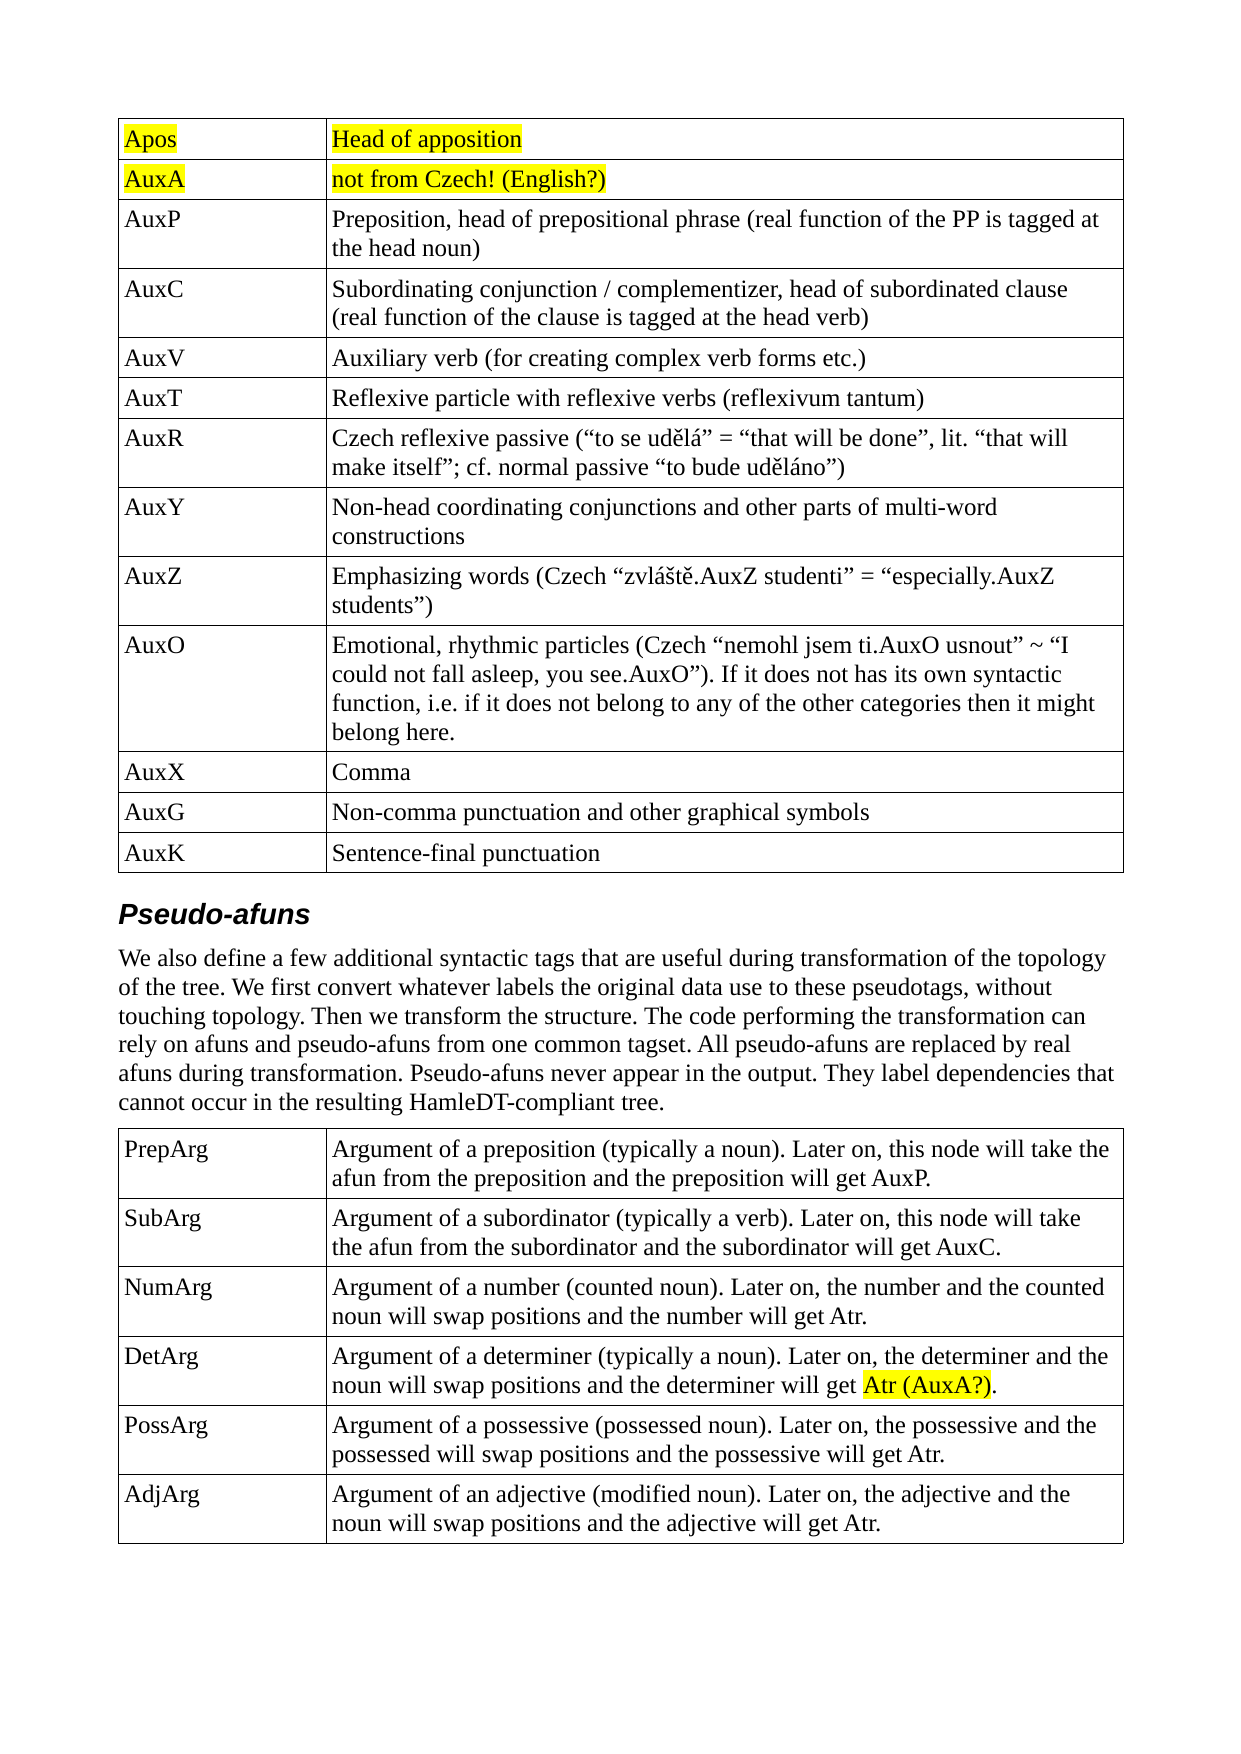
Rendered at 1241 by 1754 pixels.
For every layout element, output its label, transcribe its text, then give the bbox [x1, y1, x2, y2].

table_cell not from Czech! (English?) [327, 160, 1123, 199]
table_cell Head of apposition [327, 119, 1123, 158]
subtitle Pseudo-afuns [118, 897, 1122, 931]
table_cell AdjArg [119, 1475, 326, 1543]
table_cell AuxY [119, 488, 326, 556]
table_cell DetArg [119, 1337, 326, 1404]
table_header PrepArg [119, 1129, 326, 1197]
table_cell Sentence-final punctuation [327, 833, 1123, 872]
table_cell Czech reflexive passive (“to se udělá” = “that will be done”, lit. “that will make itself”; cf. normal passive “to bude uděláno”) [327, 419, 1123, 487]
table_cell Preposition, head of prepositional phrase (real function of the PP is tagged at the head noun) [327, 200, 1123, 268]
table_cell AuxP [119, 200, 326, 268]
table_cell Emotional, rhythmic particles (Czech “nemohl jsem ti.AuxO usnout” ~ “I could not fall asleep, you see.AuxO”). If it does not has its own syntactic function, i.e. if it does not belong to any of the other categories then it might belong here. [327, 626, 1123, 751]
text We also define a few additional syntactic tags that are useful during transformation of the topology of the tree. We first convert whatever labels the original data use to these pseudotags, without touching topology. Then we transform the structure. The code performing the transformation can rely on afuns and pseudo-afuns from one common tagset. All pseudo-afuns are replaced by real afuns during transformation. Pseudo-afuns never appear in the output. They label dependencies that cannot occur in the resulting HamleDT-compliant tree. [118, 943, 1122, 1116]
table_cell AuxV [119, 338, 326, 377]
table_cell AuxG [119, 793, 326, 832]
table_cell AuxR [119, 419, 326, 487]
table_cell Non-head coordinating conjunctions and other parts of multi-word constructions [327, 488, 1123, 556]
table_cell Emphasizing words (Czech “zvláště.AuxZ studenti” = “especially.AuxZ students”) [327, 557, 1123, 625]
table_cell Comma [327, 752, 1123, 792]
table_cell AuxC [119, 269, 326, 337]
table_cell Auxiliary verb (for creating complex verb forms etc.) [327, 338, 1123, 377]
table_cell NumArg [119, 1267, 326, 1336]
table_header Argument of a preposition (typically a noun). Later on, this node will take the afun from the preposition and the preposition will get AuxP. [327, 1129, 1123, 1197]
table_cell AuxZ [119, 557, 326, 625]
table_cell Argument of an adjective (modified noun). Later on, the adjective and the noun will swap positions and the adjective will get Atr. [327, 1475, 1123, 1543]
table_cell SubArg [119, 1199, 326, 1266]
table_cell Argument of a determiner (typically a noun). Later on, the determiner and the noun will swap positions and the determiner will get Atr (AuxA?). [327, 1337, 1123, 1404]
table_cell Subordinating conjunction / complementizer, head of subordinated clause (real function of the clause is tagged at the head verb) [327, 269, 1123, 337]
table_cell Apos [119, 119, 326, 158]
table_cell Argument of a number (counted noun). Later on, the number and the counted noun will swap positions and the number will get Atr. [327, 1267, 1123, 1336]
table_cell AuxA [119, 160, 326, 199]
table_cell AuxO [119, 626, 326, 751]
table_cell Reflexive particle with reflexive verbs (reflexivum tantum) [327, 378, 1123, 417]
table_cell PossArg [119, 1406, 326, 1474]
table_cell Non-comma punctuation and other graphical symbols [327, 793, 1123, 832]
table_cell AuxK [119, 833, 326, 872]
table_cell AuxT [119, 378, 326, 417]
table_cell AuxX [119, 752, 326, 792]
table_cell Argument of a possessive (possessed noun). Later on, the possessive and the possessed will swap positions and the possessive will get Atr. [327, 1406, 1123, 1474]
table_cell Argument of a subordinator (typically a verb). Later on, this node will take the afun from the subordinator and the subordinator will get AuxC. [327, 1199, 1123, 1266]
